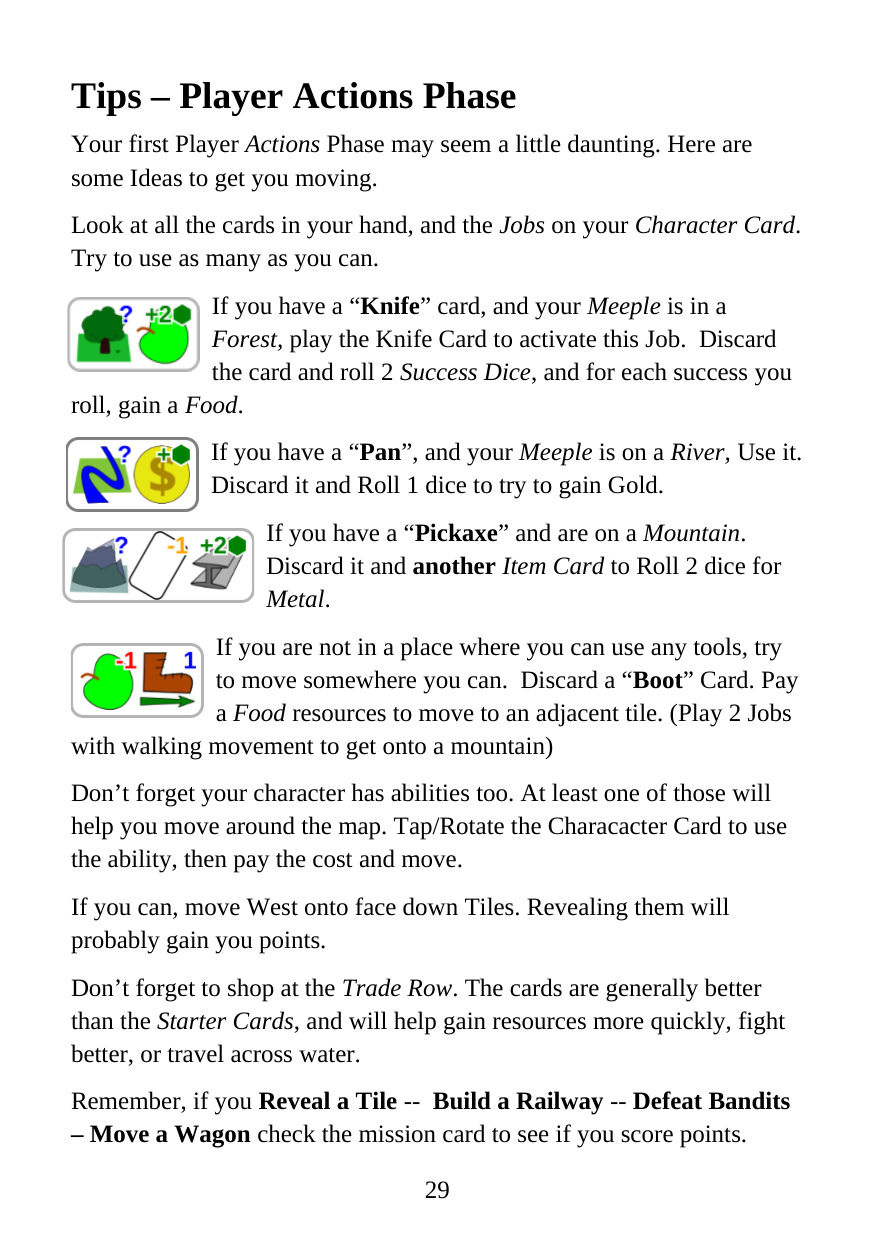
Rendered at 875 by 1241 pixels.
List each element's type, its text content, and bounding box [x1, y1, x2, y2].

text Don’t forget to shop at the Trade Row. The cards are generally better than the Starter Cards, and will help gain resources more quickly, fight better, or travel across water. [71, 973, 803, 1067]
text Remember, if you Reveal a Tile -- Build a Railway -- Defeat Bandits – Move a Wagon check the mission card to see if you score points. [71, 1086, 803, 1148]
text Don’t forget your character has abilities too. At least one of those will help you move around the map. Tap/Rotate the Characacter Card to use the ability, then pay the cost and move. [71, 778, 803, 873]
text If you have a “Pan”, and your Meeple is on a River, Use it. Discard it and Roll 1 dice to try to gain Gold. [199, 437, 803, 499]
picture [66, 437, 199, 512]
text If you can, move West onto face down Tiles. Revealing them will probably gain you points. [71, 892, 803, 954]
picture [70, 643, 204, 718]
text If you have a “Pickaxe” and are on a Mountain. Discard it and another Item Card to Roll 2 dice for Metal. [71, 518, 803, 613]
text Look at all the cards in your hand, and the Jobs on your Character Card. Try to use as many as you can. [71, 210, 803, 272]
picture [67, 297, 200, 372]
text Your first Player Actions Phase may seem a little daunting. Here are some Ideas to get you moving. [71, 129, 803, 191]
text If you are not in a place where you can use any tools, try to move somewhere you can. Discard a “Boot” Card. Pay a Food resources to move to an adjacent tile. (Play 2 Jobs with walking movement to get onto a mountain) [71, 632, 803, 759]
picture [62, 528, 255, 603]
subtitle Tips – Player Actions Phase [71, 74, 803, 117]
text If you have a “Knife” card, and your Meeple is in a Forest, play the Knife Card to activate this Job. Discard the card and roll 2 Success Dice, and for each success you roll, gain a Food. [71, 291, 803, 419]
